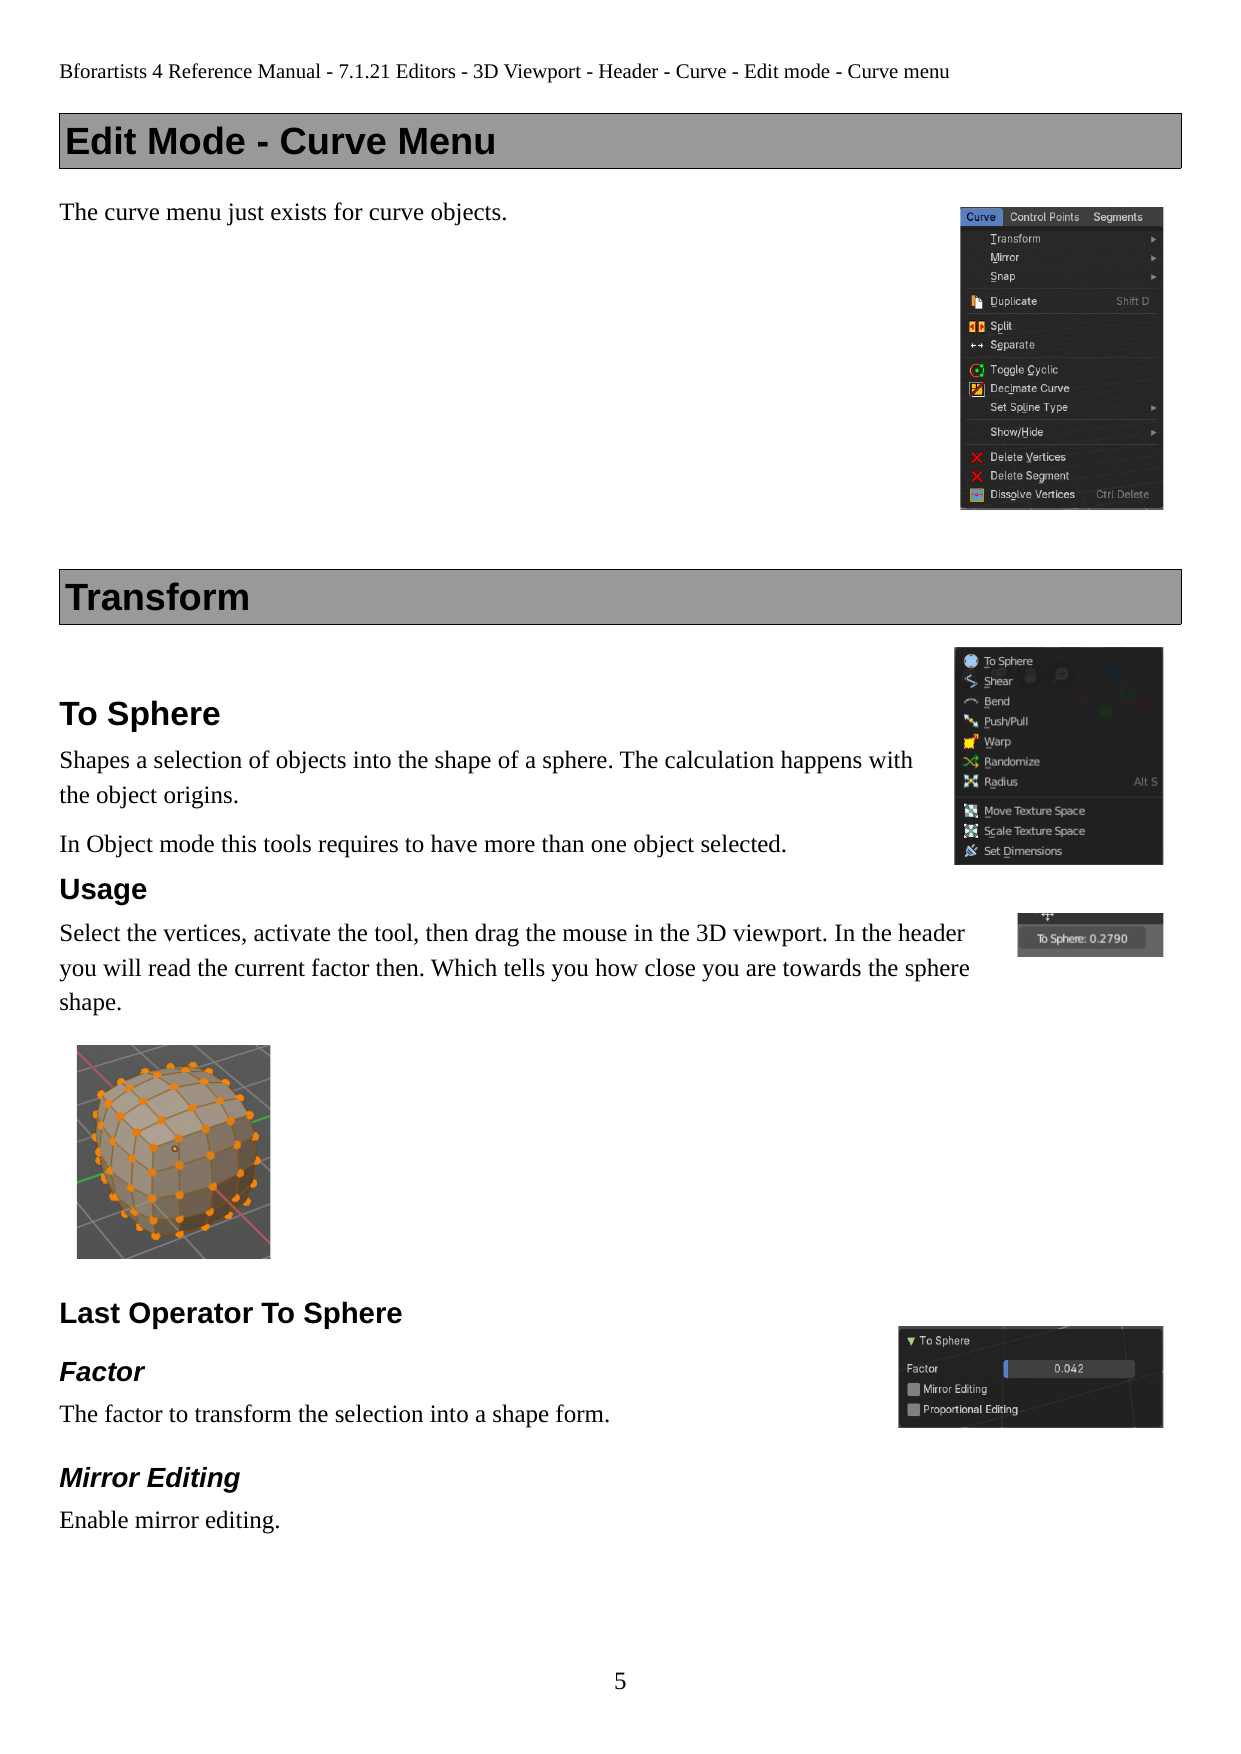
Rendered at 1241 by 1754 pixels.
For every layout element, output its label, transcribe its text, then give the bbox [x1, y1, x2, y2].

subtitle Usage [59, 872, 1181, 906]
picture [960, 207, 1164, 510]
table_header Transform [60, 570, 1181, 624]
picture [76, 1045, 271, 1259]
picture [954, 647, 1164, 865]
text In Object mode this tools requires to have more than one object selected. [59, 829, 954, 857]
subtitle Mirror Editing [59, 1461, 1181, 1493]
subtitle Last Operator To Sphere [59, 1296, 1181, 1330]
text Select the vertices, activate the tool, then drag the mouse in the 3D viewport. In the header you will read the current factor then. Which tells you how close you are towards the sphere shape. [59, 918, 1181, 1016]
picture [898, 1326, 1164, 1428]
subtitle [1164, 694, 1181, 733]
subtitle To Sphere [59, 694, 954, 733]
table_header Edit Mode - Curve Menu [60, 114, 1181, 168]
picture [1017, 913, 1164, 957]
subtitle Factor [59, 1355, 898, 1387]
text Shapes a selection of objects into the shape of a sphere. The calculation happens with the object origins. [59, 745, 954, 808]
text The factor to transform the selection into a shape form. [59, 1399, 898, 1428]
subtitle [1164, 1355, 1181, 1387]
text Enable mirror editing. [59, 1506, 1181, 1534]
text The curve menu just exists for curve objects. [59, 197, 1181, 225]
